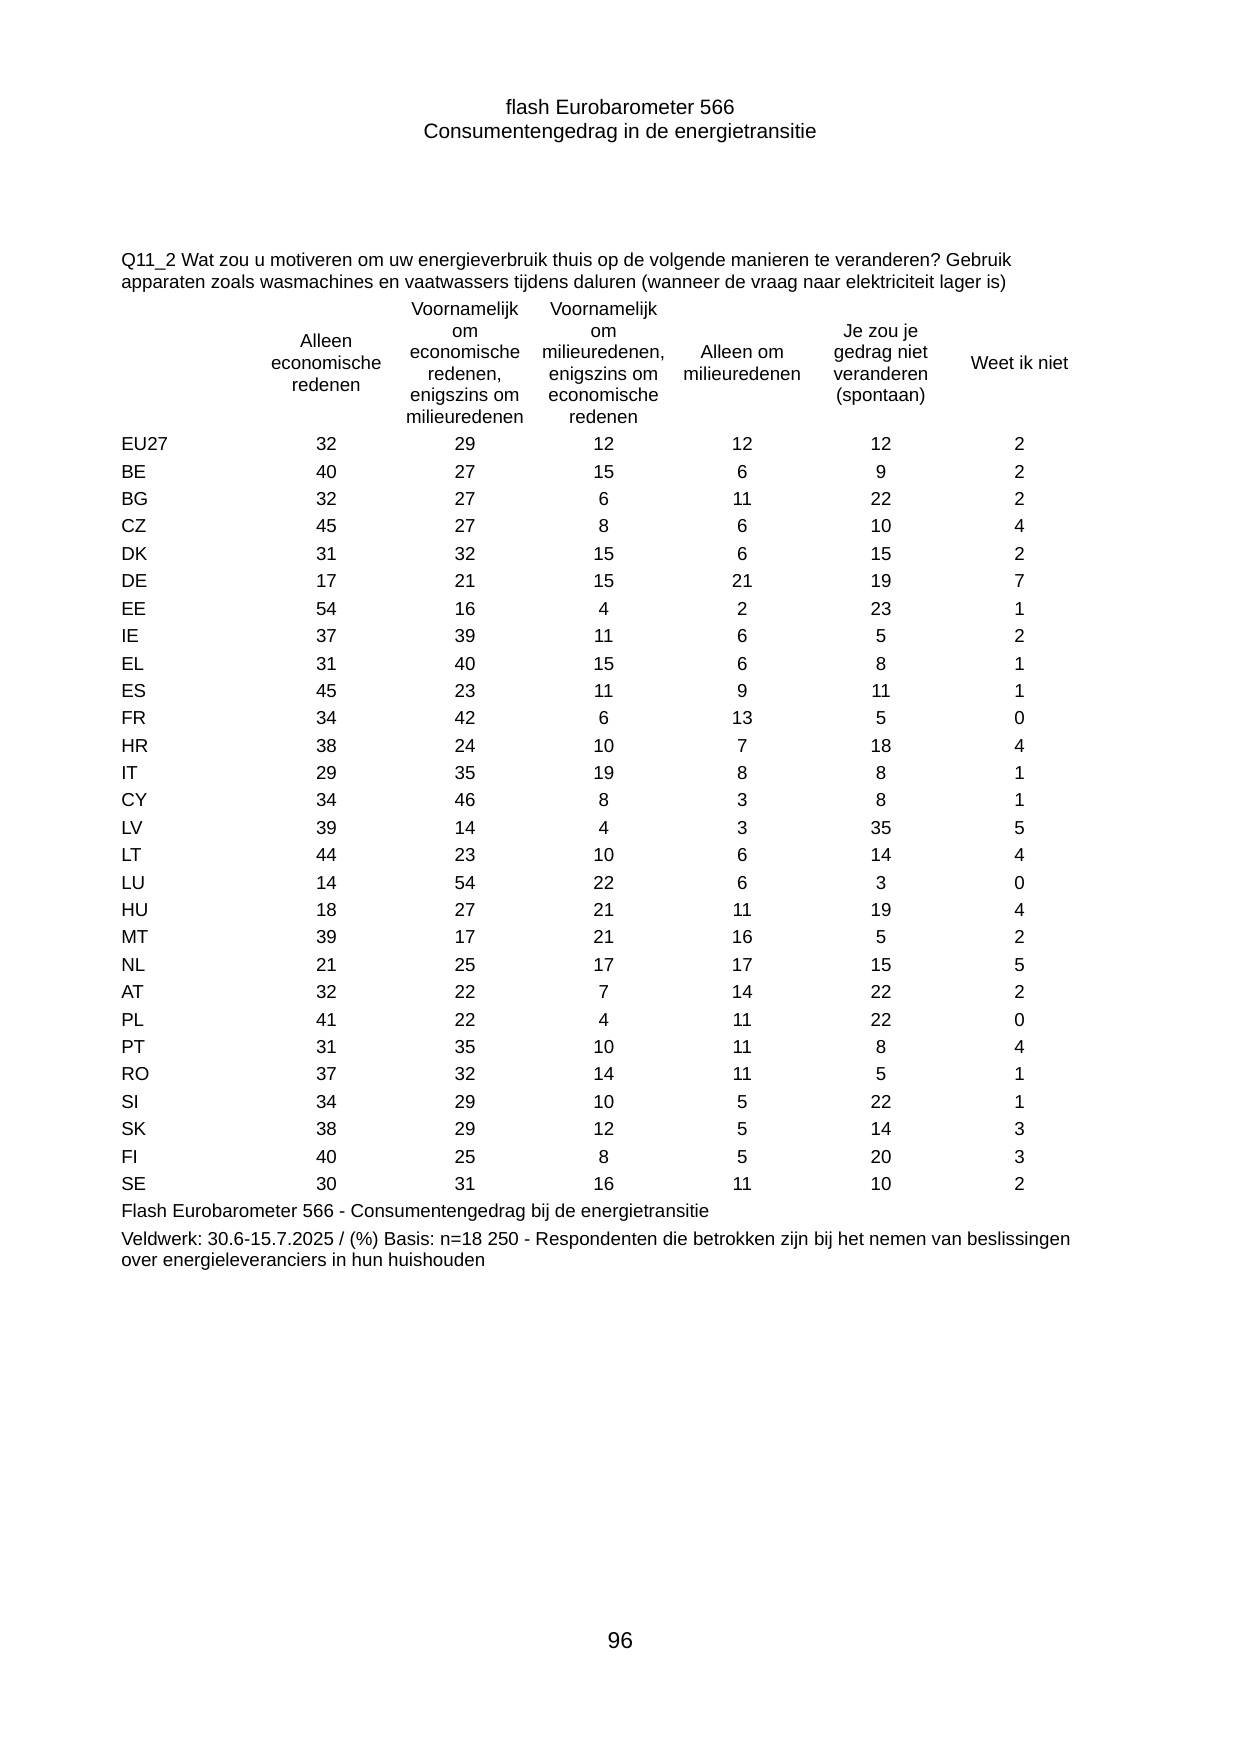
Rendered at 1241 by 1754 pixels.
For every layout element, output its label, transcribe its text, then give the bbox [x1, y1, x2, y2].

table_cell 2 [950, 458, 1089, 485]
table_cell 30 [257, 1170, 395, 1197]
table_cell 31 [395, 1170, 534, 1197]
table_cell 21 [673, 567, 811, 594]
table_cell DE [118, 567, 257, 594]
table_cell 2 [950, 430, 1089, 458]
table_cell 6 [673, 649, 811, 677]
table_cell 42 [395, 704, 534, 732]
table_cell 34 [257, 786, 395, 814]
table_cell 17 [395, 923, 534, 951]
table_cell 1 [950, 677, 1089, 704]
table_cell [118, 295, 257, 430]
table_cell 5 [950, 814, 1089, 841]
table_cell 0 [950, 869, 1089, 896]
table_cell 4 [950, 1033, 1089, 1060]
table_cell 32 [257, 485, 395, 512]
table_cell 23 [395, 677, 534, 704]
table_cell 29 [395, 1115, 534, 1142]
table_cell 8 [811, 1033, 950, 1060]
table_cell 44 [257, 841, 395, 868]
table_cell SI [118, 1088, 257, 1115]
table_cell 17 [257, 567, 395, 594]
table_cell 21 [534, 896, 673, 923]
table_cell 8 [811, 759, 950, 786]
table_cell 3 [673, 814, 811, 841]
table_cell 45 [257, 513, 395, 540]
table_header Q11_2 Wat zou u motiveren om uw energieverbruik thuis op de volgende manieren te veranderen? Gebruik apparaten zoals wasmachines en vaatwassers tijdens daluren (wanneer de vraag naar elektriciteit lager is) [118, 246, 1089, 295]
table_cell 5 [673, 1143, 811, 1170]
table_cell 35 [811, 814, 950, 841]
table_cell 22 [395, 1006, 534, 1033]
table_cell EU27 [118, 430, 257, 458]
table_cell 10 [811, 1170, 950, 1197]
table_cell 0 [950, 704, 1089, 732]
table_cell 18 [257, 896, 395, 923]
table_cell HR [118, 732, 257, 759]
table_cell 22 [811, 978, 950, 1006]
table_cell 16 [395, 595, 534, 622]
table_cell 5 [673, 1115, 811, 1142]
table_cell 11 [534, 622, 673, 649]
table_cell 6 [673, 513, 811, 540]
table_cell 24 [395, 732, 534, 759]
table_cell 23 [811, 595, 950, 622]
table_cell 2 [950, 540, 1089, 567]
table_cell 8 [534, 786, 673, 814]
table_cell 38 [257, 1115, 395, 1142]
table_cell 34 [257, 704, 395, 732]
table_cell 6 [673, 869, 811, 896]
table_cell 32 [257, 430, 395, 458]
table_cell 12 [673, 430, 811, 458]
table_cell 16 [673, 923, 811, 951]
table_cell 6 [534, 704, 673, 732]
table_cell 29 [257, 759, 395, 786]
table_cell 15 [534, 567, 673, 594]
table_cell 2 [673, 595, 811, 622]
table_cell 14 [534, 1060, 673, 1088]
table_cell 34 [257, 1088, 395, 1115]
table_cell Flash Eurobarometer 566 - Consumentengedrag bij de energietransitie [118, 1197, 1089, 1225]
table_cell 8 [534, 1143, 673, 1170]
table_cell BG [118, 485, 257, 512]
table_cell 1 [950, 649, 1089, 677]
table_cell 15 [534, 458, 673, 485]
table_cell 5 [811, 1060, 950, 1088]
table_cell RO [118, 1060, 257, 1088]
table_cell 40 [395, 649, 534, 677]
table_cell 5 [811, 923, 950, 951]
table_cell LV [118, 814, 257, 841]
table_cell EL [118, 649, 257, 677]
table_cell 19 [811, 567, 950, 594]
table_cell 2 [950, 923, 1089, 951]
table_cell 2 [950, 622, 1089, 649]
table_cell 9 [811, 458, 950, 485]
table_cell 39 [257, 923, 395, 951]
table_cell 5 [673, 1088, 811, 1115]
table_cell 15 [811, 540, 950, 567]
table_cell 8 [811, 786, 950, 814]
table_cell 11 [673, 1006, 811, 1033]
table_cell 54 [395, 869, 534, 896]
table_cell 4 [950, 513, 1089, 540]
table_cell 7 [534, 978, 673, 1006]
table_cell 21 [395, 567, 534, 594]
table_cell EE [118, 595, 257, 622]
table_cell 38 [257, 732, 395, 759]
table_cell Alleen economische redenen [257, 295, 395, 430]
table_cell 29 [395, 430, 534, 458]
table_cell 4 [534, 595, 673, 622]
table_cell 32 [257, 978, 395, 1006]
table_cell 6 [673, 841, 811, 868]
table_cell 17 [534, 951, 673, 978]
table_cell 3 [673, 786, 811, 814]
table_cell 8 [673, 759, 811, 786]
table_cell 22 [811, 485, 950, 512]
table_cell 11 [673, 1033, 811, 1060]
table_cell 6 [534, 485, 673, 512]
table_cell 2 [950, 485, 1089, 512]
table_cell 14 [811, 841, 950, 868]
table_cell ES [118, 677, 257, 704]
table_cell 31 [257, 540, 395, 567]
table_cell 22 [811, 1088, 950, 1115]
table_cell 31 [257, 1033, 395, 1060]
table_cell 1 [950, 759, 1089, 786]
table_cell DK [118, 540, 257, 567]
table_cell 35 [395, 759, 534, 786]
table_cell 39 [257, 814, 395, 841]
table_cell 23 [395, 841, 534, 868]
table_cell 2 [950, 978, 1089, 1006]
table_cell FI [118, 1143, 257, 1170]
table_cell 14 [395, 814, 534, 841]
table_cell 45 [257, 677, 395, 704]
table_cell 10 [534, 841, 673, 868]
table_cell HU [118, 896, 257, 923]
table_cell 4 [950, 841, 1089, 868]
table_cell 11 [534, 677, 673, 704]
table_cell 2 [950, 1170, 1089, 1197]
table_cell 1 [950, 595, 1089, 622]
table_cell 35 [395, 1033, 534, 1060]
table_cell 3 [950, 1143, 1089, 1170]
table_cell 37 [257, 1060, 395, 1088]
table_cell 32 [395, 1060, 534, 1088]
table_cell Voornamelijk om economische redenen, enigszins om milieuredenen [395, 295, 534, 430]
table_cell 1 [950, 1088, 1089, 1115]
table_cell 9 [673, 677, 811, 704]
table_cell IT [118, 759, 257, 786]
table_cell 31 [257, 649, 395, 677]
table_cell 15 [534, 649, 673, 677]
table_cell 16 [534, 1170, 673, 1197]
table_cell 7 [673, 732, 811, 759]
table_cell 13 [673, 704, 811, 732]
table_cell 19 [534, 759, 673, 786]
table_cell CZ [118, 513, 257, 540]
table_cell 25 [395, 951, 534, 978]
table_cell CY [118, 786, 257, 814]
table_cell 1 [950, 786, 1089, 814]
table_cell 37 [257, 622, 395, 649]
table_cell Weet ik niet [950, 295, 1089, 430]
table_cell 5 [811, 622, 950, 649]
table_cell 11 [673, 896, 811, 923]
table_cell 27 [395, 513, 534, 540]
table_cell BE [118, 458, 257, 485]
table_cell 8 [811, 649, 950, 677]
table_cell 4 [534, 1006, 673, 1033]
table_cell 22 [395, 978, 534, 1006]
table_cell 54 [257, 595, 395, 622]
table_cell 14 [257, 869, 395, 896]
table_cell 21 [534, 923, 673, 951]
table_cell LT [118, 841, 257, 868]
table_cell 4 [950, 732, 1089, 759]
table_cell MT [118, 923, 257, 951]
table_cell 7 [950, 567, 1089, 594]
table_cell 11 [811, 677, 950, 704]
table_cell 46 [395, 786, 534, 814]
table_cell Voornamelijk om milieuredenen, enigszins om economische redenen [534, 295, 673, 430]
table_cell 40 [257, 1143, 395, 1170]
table_cell 27 [395, 458, 534, 485]
table_cell LU [118, 869, 257, 896]
table_cell 19 [811, 896, 950, 923]
table_cell 14 [811, 1115, 950, 1142]
table_cell 39 [395, 622, 534, 649]
table_cell Veldwerk: 30.6-15.7.2025 / (%) Basis: n=18 250 - Respondenten die betrokken zijn bij het nemen van beslissingen over energieleveranciers in hun huishouden [118, 1225, 1089, 1274]
table_cell IE [118, 622, 257, 649]
table_cell 27 [395, 485, 534, 512]
table_cell 18 [811, 732, 950, 759]
table_cell 12 [811, 430, 950, 458]
table_cell 29 [395, 1088, 534, 1115]
table_cell 21 [257, 951, 395, 978]
table_cell 41 [257, 1006, 395, 1033]
table_cell 10 [534, 1033, 673, 1060]
table_cell Je zou je gedrag niet veranderen (spontaan) [811, 295, 950, 430]
table_cell 6 [673, 458, 811, 485]
table_cell 22 [811, 1006, 950, 1033]
table_cell 15 [811, 951, 950, 978]
table_cell 10 [811, 513, 950, 540]
table_cell Alleen om milieuredenen [673, 295, 811, 430]
table_cell 15 [534, 540, 673, 567]
table_cell 10 [534, 1088, 673, 1115]
table_cell 3 [811, 869, 950, 896]
table_cell 27 [395, 896, 534, 923]
table_cell 11 [673, 1170, 811, 1197]
table_cell FR [118, 704, 257, 732]
table_cell 12 [534, 1115, 673, 1142]
table_cell 6 [673, 540, 811, 567]
table_cell 11 [673, 485, 811, 512]
table_cell 0 [950, 1006, 1089, 1033]
table_cell 4 [534, 814, 673, 841]
table_cell 25 [395, 1143, 534, 1170]
table_cell AT [118, 978, 257, 1006]
table_cell 22 [534, 869, 673, 896]
table_cell 1 [950, 1060, 1089, 1088]
table_cell PL [118, 1006, 257, 1033]
table_cell NL [118, 951, 257, 978]
table_cell 5 [950, 951, 1089, 978]
table_cell 5 [811, 704, 950, 732]
table_cell 11 [673, 1060, 811, 1088]
table_cell 6 [673, 622, 811, 649]
table_cell 10 [534, 732, 673, 759]
table_cell SE [118, 1170, 257, 1197]
table_cell SK [118, 1115, 257, 1142]
table_cell 8 [534, 513, 673, 540]
table_cell 3 [950, 1115, 1089, 1142]
table_cell 40 [257, 458, 395, 485]
table_cell 17 [673, 951, 811, 978]
table_cell 32 [395, 540, 534, 567]
table_cell PT [118, 1033, 257, 1060]
table_cell 4 [950, 896, 1089, 923]
table_cell 14 [673, 978, 811, 1006]
table_cell 20 [811, 1143, 950, 1170]
table_cell 12 [534, 430, 673, 458]
